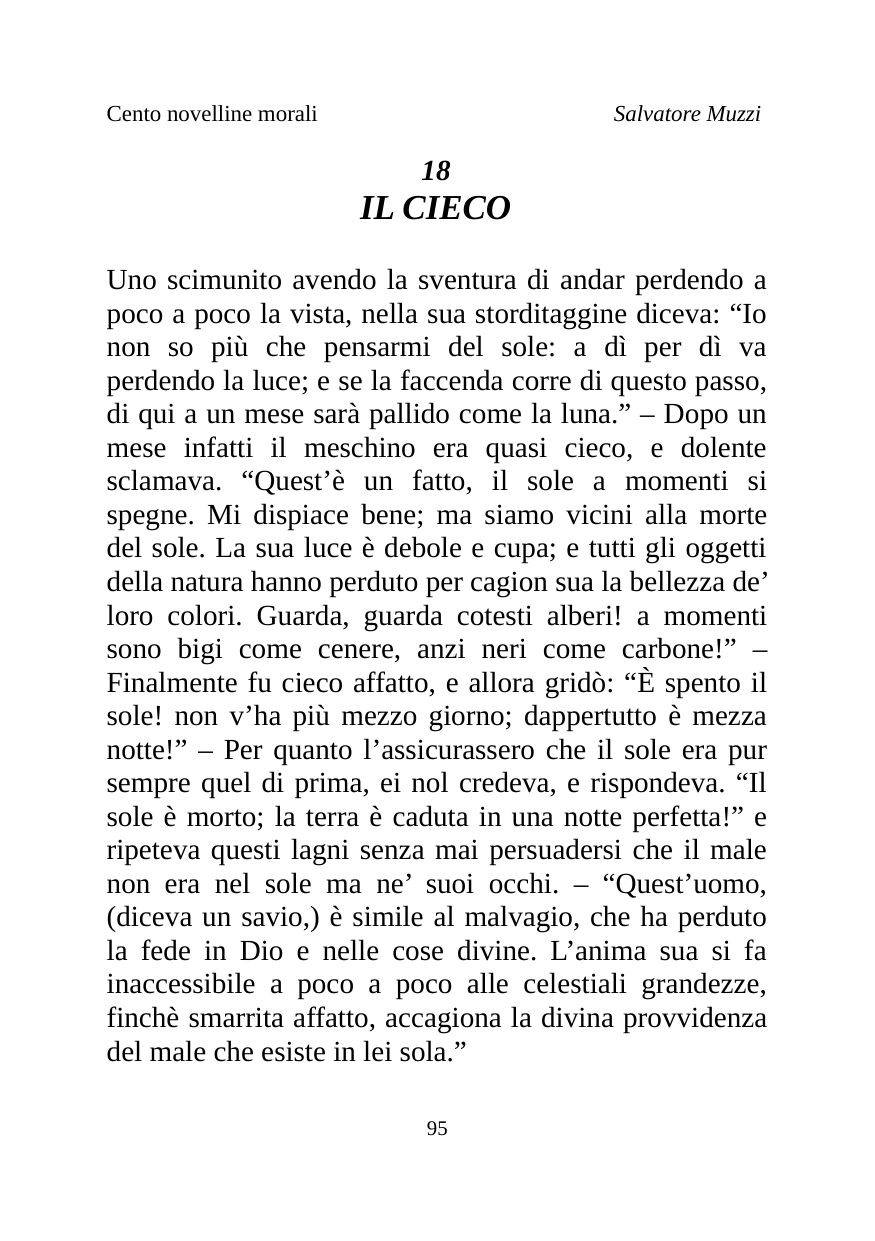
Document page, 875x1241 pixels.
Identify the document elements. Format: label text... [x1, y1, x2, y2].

text Uno scimunito avendo la sventura di andar perdendo a poco a poco la vista, nella sua storditaggine diceva: “Io non so più che pensarmi del sole: a dì per dì va perdendo la luce; e se la faccenda corre di questo passo, di qui a un mese sarà pallido come la luna.” – Dopo un mese infatti il meschino era quasi cieco, e dolente sclamava. “Quest’è un fatto, il sole a momenti si spegne. Mi dispiace bene; ma siamo vicini alla morte del sole. La sua luce è debole e cupa; e tutti gli oggetti della natura hanno perduto per cagion sua la bellezza de’ loro colori. Guarda, guarda cotesti alberi! a momenti sono bigi come cenere, anzi neri come carbone!” – Finalmente fu cieco affatto, e allora gridò: “È spento il sole! non v’ha più mezzo giorno; dappertutto è mezza notte!” – Per quanto l’assicurassero che il sole era pur sempre quel di prima, ei nol credeva, e rispondeva. “Il sole è morto; la terra è caduta in una notte perfetta!” e ripeteva questi lagni senza mai persuadersi che il male non era nel sole ma ne’ suoi occhi. – “Quest’uomo, (diceva un savio,) è simile al malvagio, che ha perduto la fede in Dio e nelle cose divine. L’anima sua si fa inaccessibile a poco a poco alle celestiali grandezze, finchè smarrita affatto, accagiona la divina provvidenza del male che esiste in lei sola.” [106, 262, 768, 1067]
subtitle 18 IL CIECO [106, 153, 768, 227]
